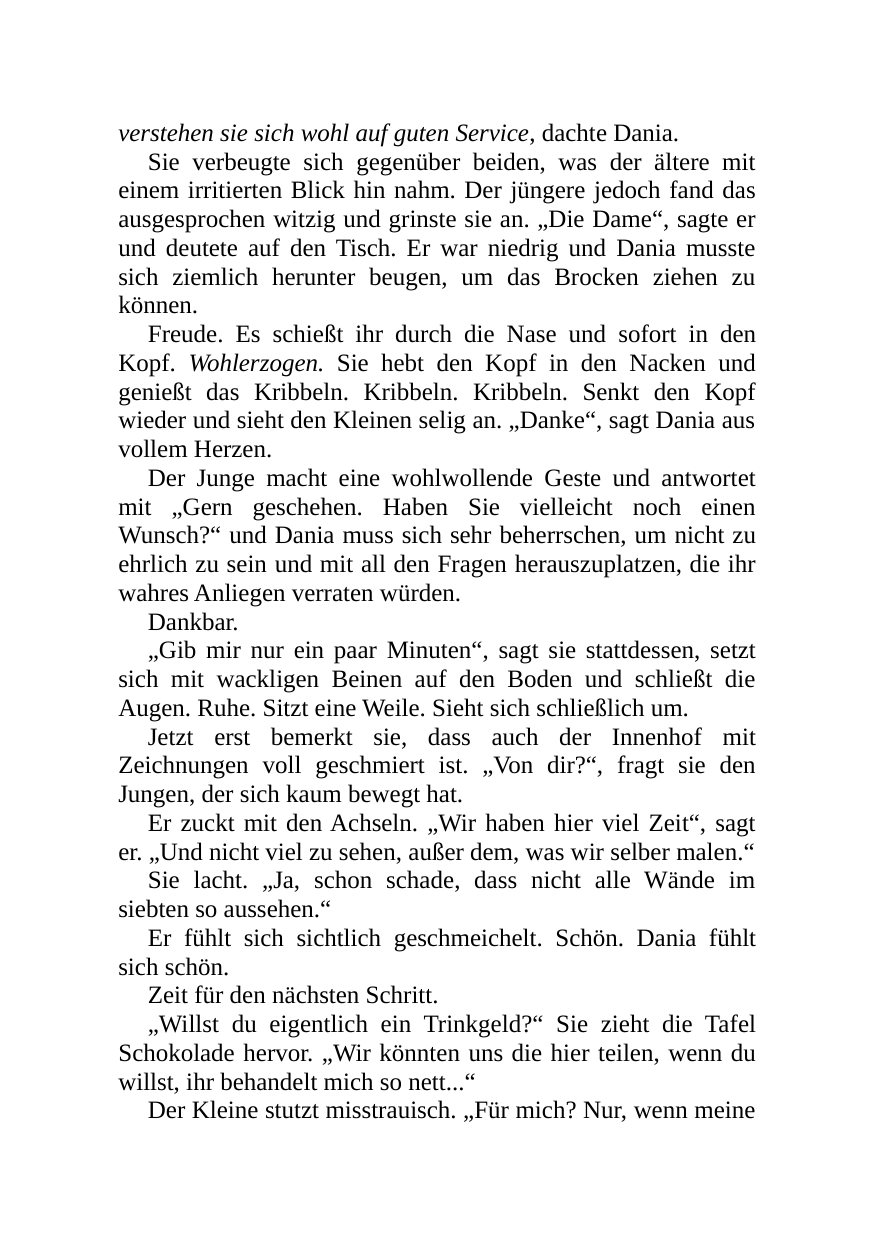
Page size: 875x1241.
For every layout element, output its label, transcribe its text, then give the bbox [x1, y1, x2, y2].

text „Willst du eigentlich ein Trinkgeld?“ Sie zieht die Tafel Schokolade hervor. „Wir könnten uns die hier teilen, wenn du willst, ihr behandelt mich so nett...“ [118, 1009, 756, 1096]
text Sie lacht. „Ja, schon schade, dass nicht alle Wände im siebten so aussehen.“ [118, 866, 756, 923]
text Jetzt erst bemerkt sie, dass auch der Innenhof mit Zeichnungen voll geschmiert ist. „Von dir?“, fragt sie den Jungen, der sich kaum bewegt hat. [118, 722, 756, 808]
text Er zuckt mit den Achseln. „Wir haben hier viel Zeit“, sagt er. „Und nicht viel zu sehen, außer dem, was wir selber malen.“ [118, 808, 756, 866]
text verstehen sie sich wohl auf guten Service, dachte Dania. [118, 118, 756, 147]
text Zeit für den nächsten Schritt. [118, 981, 756, 1009]
text Freude. Es schießt ihr durch die Nase und sofort in den Kopf. Wohlerzogen. Sie hebt den Kopf in den Nacken und genießt das Kribbeln. Kribbeln. Kribbeln. Senkt den Kopf wieder und sieht den Kleinen selig an. „Danke“, sagt Dania aus vollem Herzen. [118, 319, 756, 463]
text Er fühlt sich sichtlich geschmeichelt. Schön. Dania fühlt sich schön. [118, 923, 756, 981]
text Der Kleine stutzt misstrauisch. „Für mich? Nur, wenn meine [118, 1096, 756, 1124]
text Sie verbeugte sich gegenüber beiden, was der ältere mit einem irritierten Blick hin nahm. Der jüngere jedoch fand das ausgesprochen witzig und grinste sie an. „Die Dame“, sagte er und deutete auf den Tisch. Er war niedrig und Dania musste sich ziemlich herunter beugen, um das Brocken ziehen zu können. [118, 147, 756, 319]
text Der Junge macht eine wohlwollende Geste und antwortet mit „Gern geschehen. Haben Sie vielleicht noch einen Wunsch?“ und Dania muss sich sehr beherrschen, um nicht zu ehrlich zu sein und mit all den Fragen herauszuplatzen, die ihr wahres Anliegen verraten würden. [118, 463, 756, 607]
text „Gib mir nur ein paar Minuten“, sagt sie stattdessen, setzt sich mit wackligen Beinen auf den Boden und schließt die Augen. Ruhe. Sitzt eine Weile. Sieht sich schließlich um. [118, 636, 756, 722]
text Dankbar. [118, 607, 756, 636]
